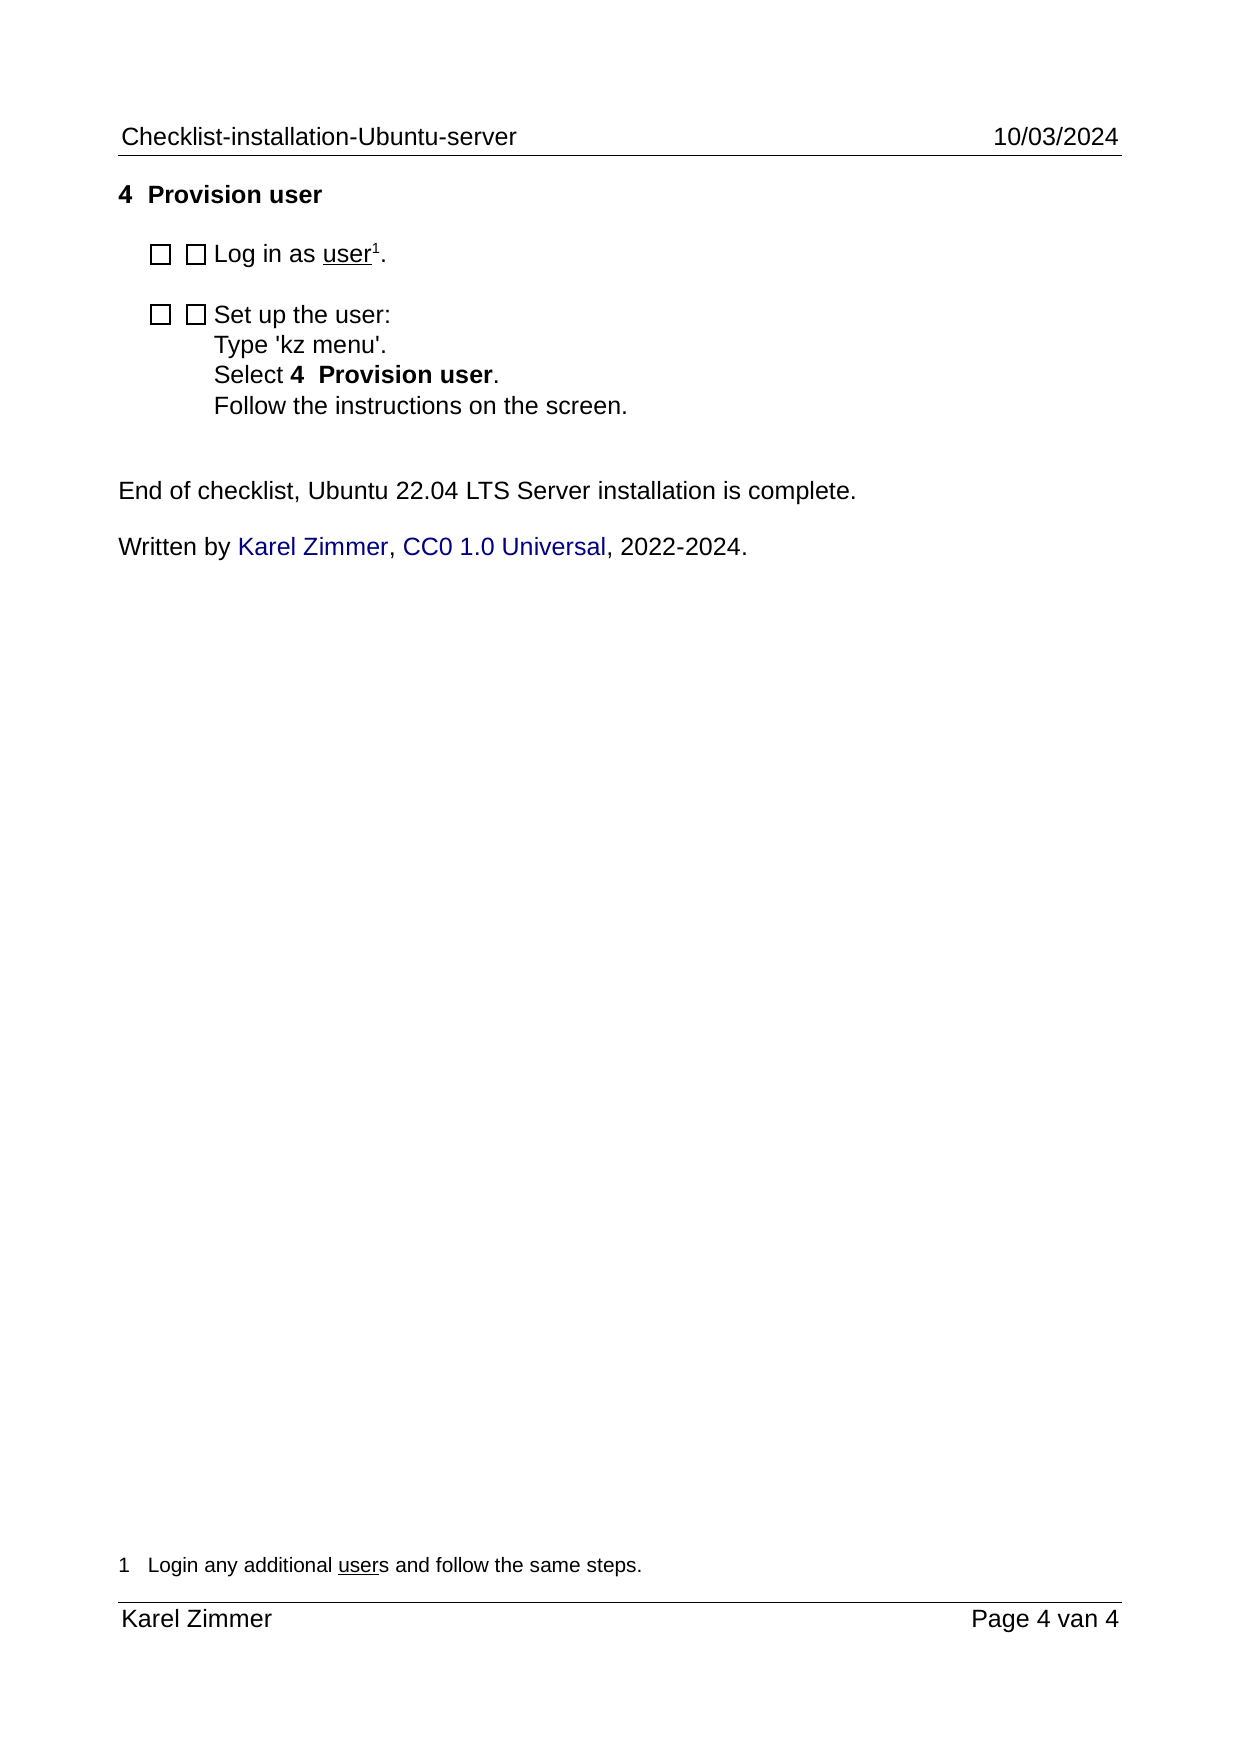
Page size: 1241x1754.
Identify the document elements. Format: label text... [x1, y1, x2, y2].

table_header [142, 239, 177, 269]
table_cell [177, 360, 213, 391]
list Provision user [118, 177, 1122, 211]
table_cell [118, 330, 142, 360]
table_header Log in as USER. [213, 239, 1122, 269]
table_cell Type 'kz menu'. [213, 330, 1122, 360]
table_cell [177, 391, 213, 421]
table_cell [142, 300, 177, 330]
table_cell Set up the user: [213, 300, 1122, 330]
table_cell [177, 330, 213, 360]
table_cell Follow the instructions on the screen. [213, 391, 1122, 421]
table_cell [118, 360, 142, 391]
table_cell [142, 330, 177, 360]
table_cell Select 4 Provision user. [213, 360, 1122, 391]
table_cell [142, 360, 177, 391]
text Written by Karel Zimmer, CC0 1.0 Universal, 2022-2024. [118, 533, 1122, 561]
table_cell [118, 300, 142, 330]
table_cell [177, 300, 213, 330]
table_cell [213, 269, 1122, 300]
table_header [177, 239, 213, 269]
table_cell [142, 269, 177, 300]
text End of checklist, Ubuntu 22.04 LTS Server installation is complete. [118, 477, 1122, 505]
table_cell [118, 269, 142, 300]
table_cell [118, 391, 142, 421]
table_header [118, 239, 142, 269]
table_cell [142, 391, 177, 421]
table_cell [177, 269, 213, 300]
